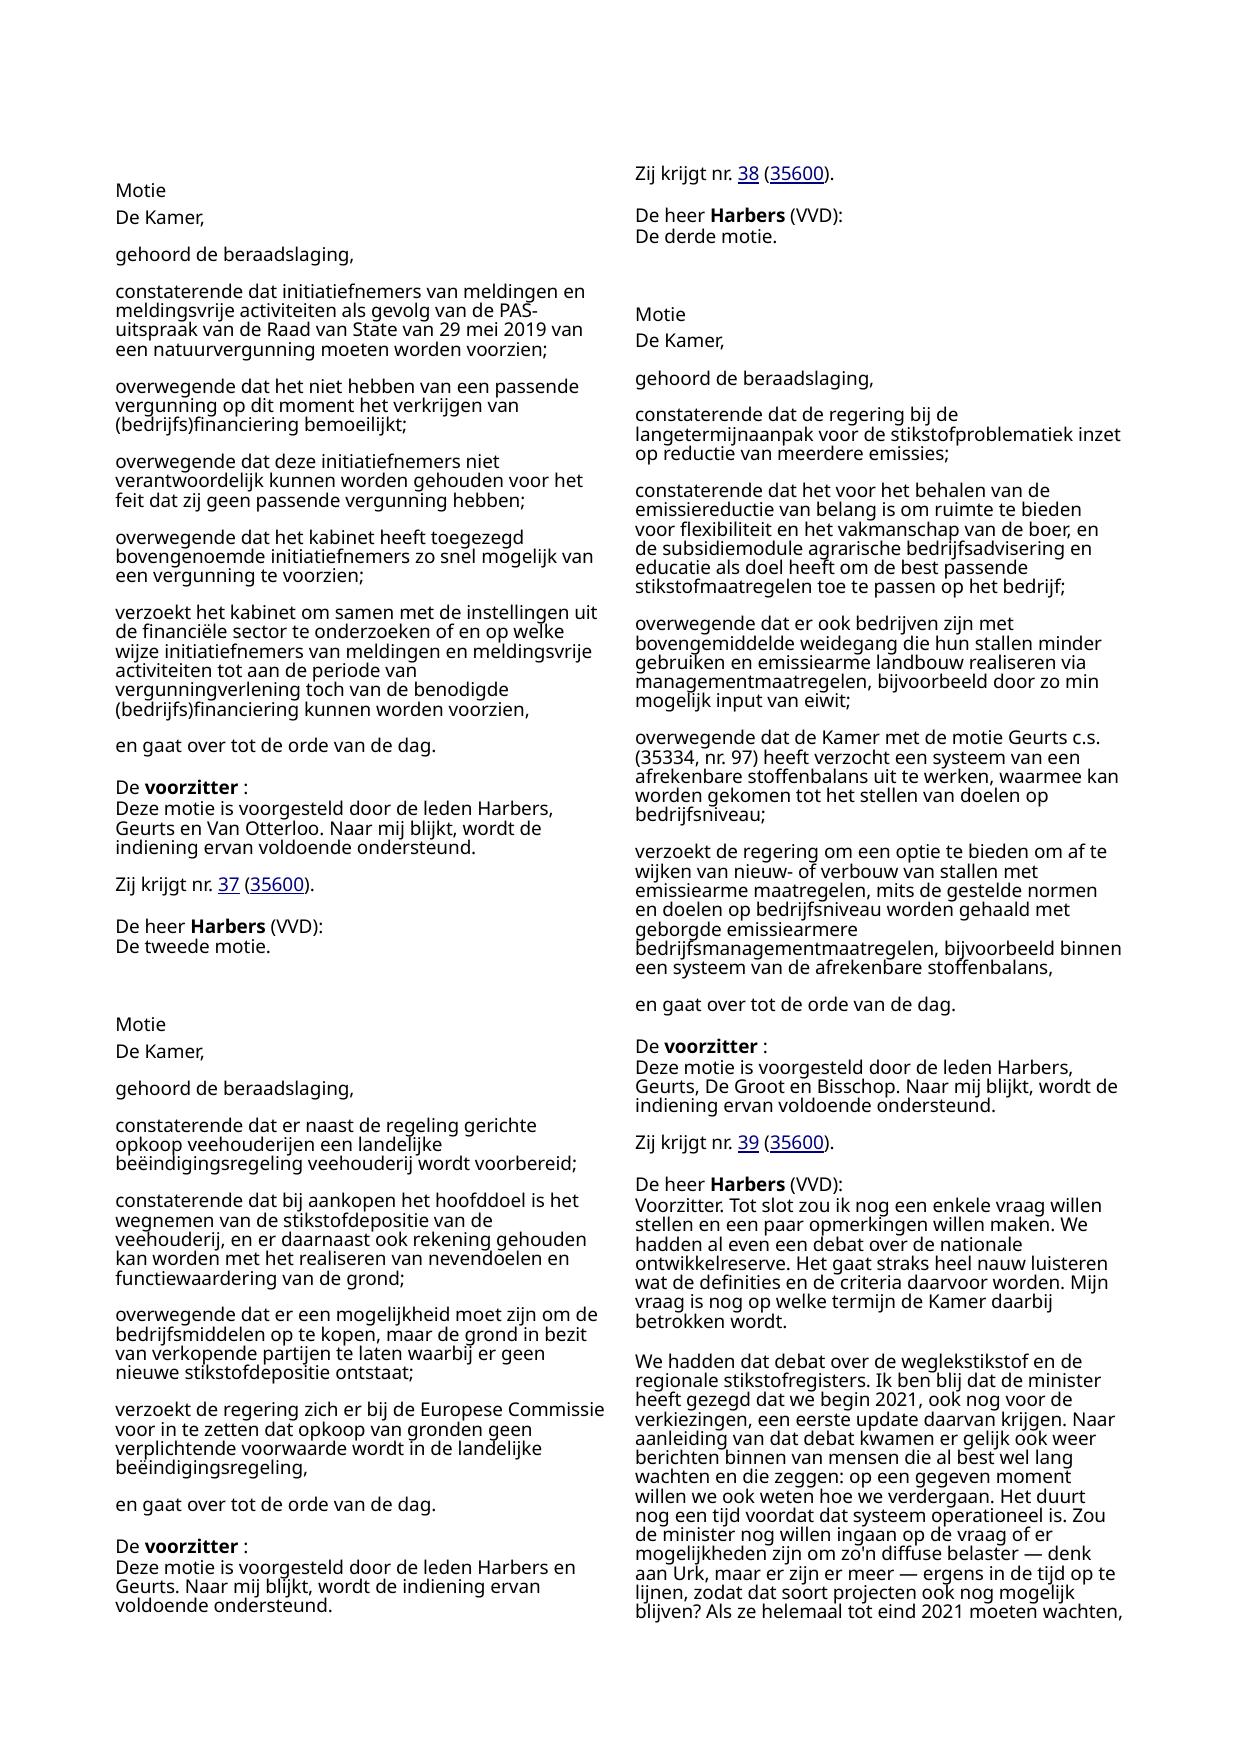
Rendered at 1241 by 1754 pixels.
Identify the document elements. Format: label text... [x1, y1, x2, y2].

text De tweede motie. [115, 938, 605, 958]
text constaterende dat initiatiefnemers van meldingen en meldingsvrije activiteiten als gevolg van de PAS-uitspraak van de Raad van State van 29 mei 2019 van een natuurvergunning moeten worden voorzien; [115, 283, 605, 360]
text en gaat over tot de orde van de dag. [635, 996, 1125, 1015]
text Voorzitter. Tot slot zou ik nog een enkele vraag willen stellen en een paar opmerkingen willen maken. We hadden al even een debat over de nationale ontwikkelreserve. Het gaat straks heel nauw luisteren wat de definities en de criteria daarvoor worden. Mijn vraag is nog op welke termijn de Kamer daarbij betrokken wordt. [635, 1197, 1125, 1332]
text De heer Harbers (VVD): [635, 1171, 1125, 1197]
text gehoord de beraadslaging, [115, 1080, 605, 1099]
text De Kamer, [635, 332, 1125, 352]
text De voorzitter : [115, 1533, 605, 1559]
text De Kamer, [115, 1043, 605, 1062]
text overwegende dat de Kamer met de motie Geurts c.s. (35334, nr. 97) heeft verzocht een systeem van een afrekenbare stoffenbalans uit te werken, waarmee kan worden gekomen tot het stellen van doelen op bedrijfsniveau; [635, 729, 1125, 826]
text constaterende dat de regering bij de langetermijnaanpak voor de stikstofproblematiek inzet op reductie van meerdere emissies; [635, 406, 1125, 464]
text De Kamer, [115, 209, 605, 228]
text verzoekt de regering zich er bij de Europese Commissie voor in te zetten dat opkoop van gronden geen verplichtende voorwaarde wordt in de landelijke beëindigingsregeling, [115, 1401, 605, 1478]
text De voorzitter : [635, 1033, 1125, 1059]
text Motie [635, 301, 1125, 327]
text De heer Harbers (VVD): [115, 913, 605, 938]
text constaterende dat het voor het behalen van de emissiereductie van belang is om ruimte te bieden voor flexibiliteit en het vakmanschap van de boer, en de subsidiemodule agrarische bedrijfsadvisering en educatie als doel heeft om de best passende stikstofmaatregelen toe te passen op het bedrijf; [635, 482, 1125, 598]
text constaterende dat er naast de regeling gerichte opkoop veehouderijen een landelijke beëindigingsregeling veehouderij wordt voorbereid; [115, 1117, 605, 1175]
text verzoekt de regering om een optie te bieden om af te wijken van nieuw- of verbouw van stallen met emissiearme maatregelen, mits de gestelde normen en doelen op bedrijfsniveau worden gehaald met geborgde emissiearmere bedrijfsmanagementmaatregelen, bijvoorbeeld binnen een systeem van de afrekenbare stoffenbalans, [635, 843, 1125, 978]
text Deze motie is voorgesteld door de leden Harbers, Geurts en Van Otterloo. Naar mij blijkt, wordt de indiening ervan voldoende ondersteund. [115, 800, 605, 858]
text Zij krijgt nr. 38 (35600). [635, 165, 1125, 184]
text overwegende dat er een mogelijkheid moet zijn om de bedrijfsmiddelen op te kopen, maar de grond in bezit van verkopende partijen te laten waarbij er geen nieuwe stikstofdepositie ontstaat; [115, 1306, 605, 1383]
text De heer Harbers (VVD): [635, 202, 1125, 228]
text Deze motie is voorgesteld door de leden Harbers, Geurts, De Groot en Bisschop. Naar mij blijkt, wordt de indiening ervan voldoende ondersteund. [635, 1059, 1125, 1117]
text Deze motie is voorgesteld door de leden Harbers en Geurts. Naar mij blijkt, wordt de indiening ervan voldoende ondersteund. [115, 1559, 605, 1617]
text en gaat over tot de orde van de dag. [115, 737, 605, 757]
text Zij krijgt nr. 37 (35600). [115, 876, 605, 895]
text en gaat over tot de orde van de dag. [115, 1496, 605, 1515]
text Motie [115, 177, 605, 203]
text verzoekt het kabinet om samen met de instellingen uit de financiële sector te onderzoeken of en op welke wijze initiatiefnemers van meldingen en meldingsvrije activiteiten tot aan de periode van vergunningverlening toch van de benodigde (bedrijfs)financiering kunnen worden voorzien, [115, 604, 605, 720]
text overwegende dat deze initiatiefnemers niet verantwoordelijk kunnen worden gehouden voor het feit dat zij geen passende vergunning hebben; [115, 453, 605, 511]
text We hadden dat debat over de weglekstikstof en de regionale stikstofregisters. Ik ben blij dat de minister heeft gezegd dat we begin 2021, ook nog voor de verkiezingen, een eerste update daarvan krijgen. Naar aanleiding van dat debat kwamen er gelijk ook weer berichten binnen van mensen die al best wel lang wachten en die zeggen: op een gegeven moment willen we ook weten hoe we verdergaan. Het duurt nog een tijd voordat dat systeem operationeel is. Zou de minister nog willen ingaan op de vraag of er mogelijkheden zijn om zo'n diffuse belaster — denk aan Urk, maar er zijn er meer — ergens in de tijd op te lijnen, zodat dat soort projecten ook nog mogelijk blijven? Als ze helemaal tot eind 2021 moeten wachten, [635, 1353, 1125, 1622]
text gehoord de beraadslaging, [115, 246, 605, 265]
text De voorzitter : [115, 774, 605, 800]
text De derde motie. [635, 228, 1125, 247]
text constaterende dat bij aankopen het hoofddoel is het wegnemen van de stikstofdepositie van de veehouderij, en er daarnaast ook rekening gehouden kan worden met het realiseren van nevendoelen en functiewaardering van de grond; [115, 1192, 605, 1289]
text overwegende dat er ook bedrijven zijn met bovengemiddelde weidegang die hun stallen minder gebruiken en emissiearme landbouw realiseren via managementmaatregelen, bijvoorbeeld door zo min mogelijk input van eiwit; [635, 615, 1125, 712]
text overwegende dat het niet hebben van een passende vergunning op dit moment het verkrijgen van (bedrijfs)financiering bemoeilijkt; [115, 378, 605, 435]
text overwegende dat het kabinet heeft toegezegd bovengenoemde initiatiefnemers zo snel mogelijk van een vergunning te voorzien; [115, 529, 605, 586]
text Zij krijgt nr. 39 (35600). [635, 1134, 1125, 1153]
text Motie [115, 1011, 605, 1037]
text gehoord de beraadslaging, [635, 369, 1125, 389]
